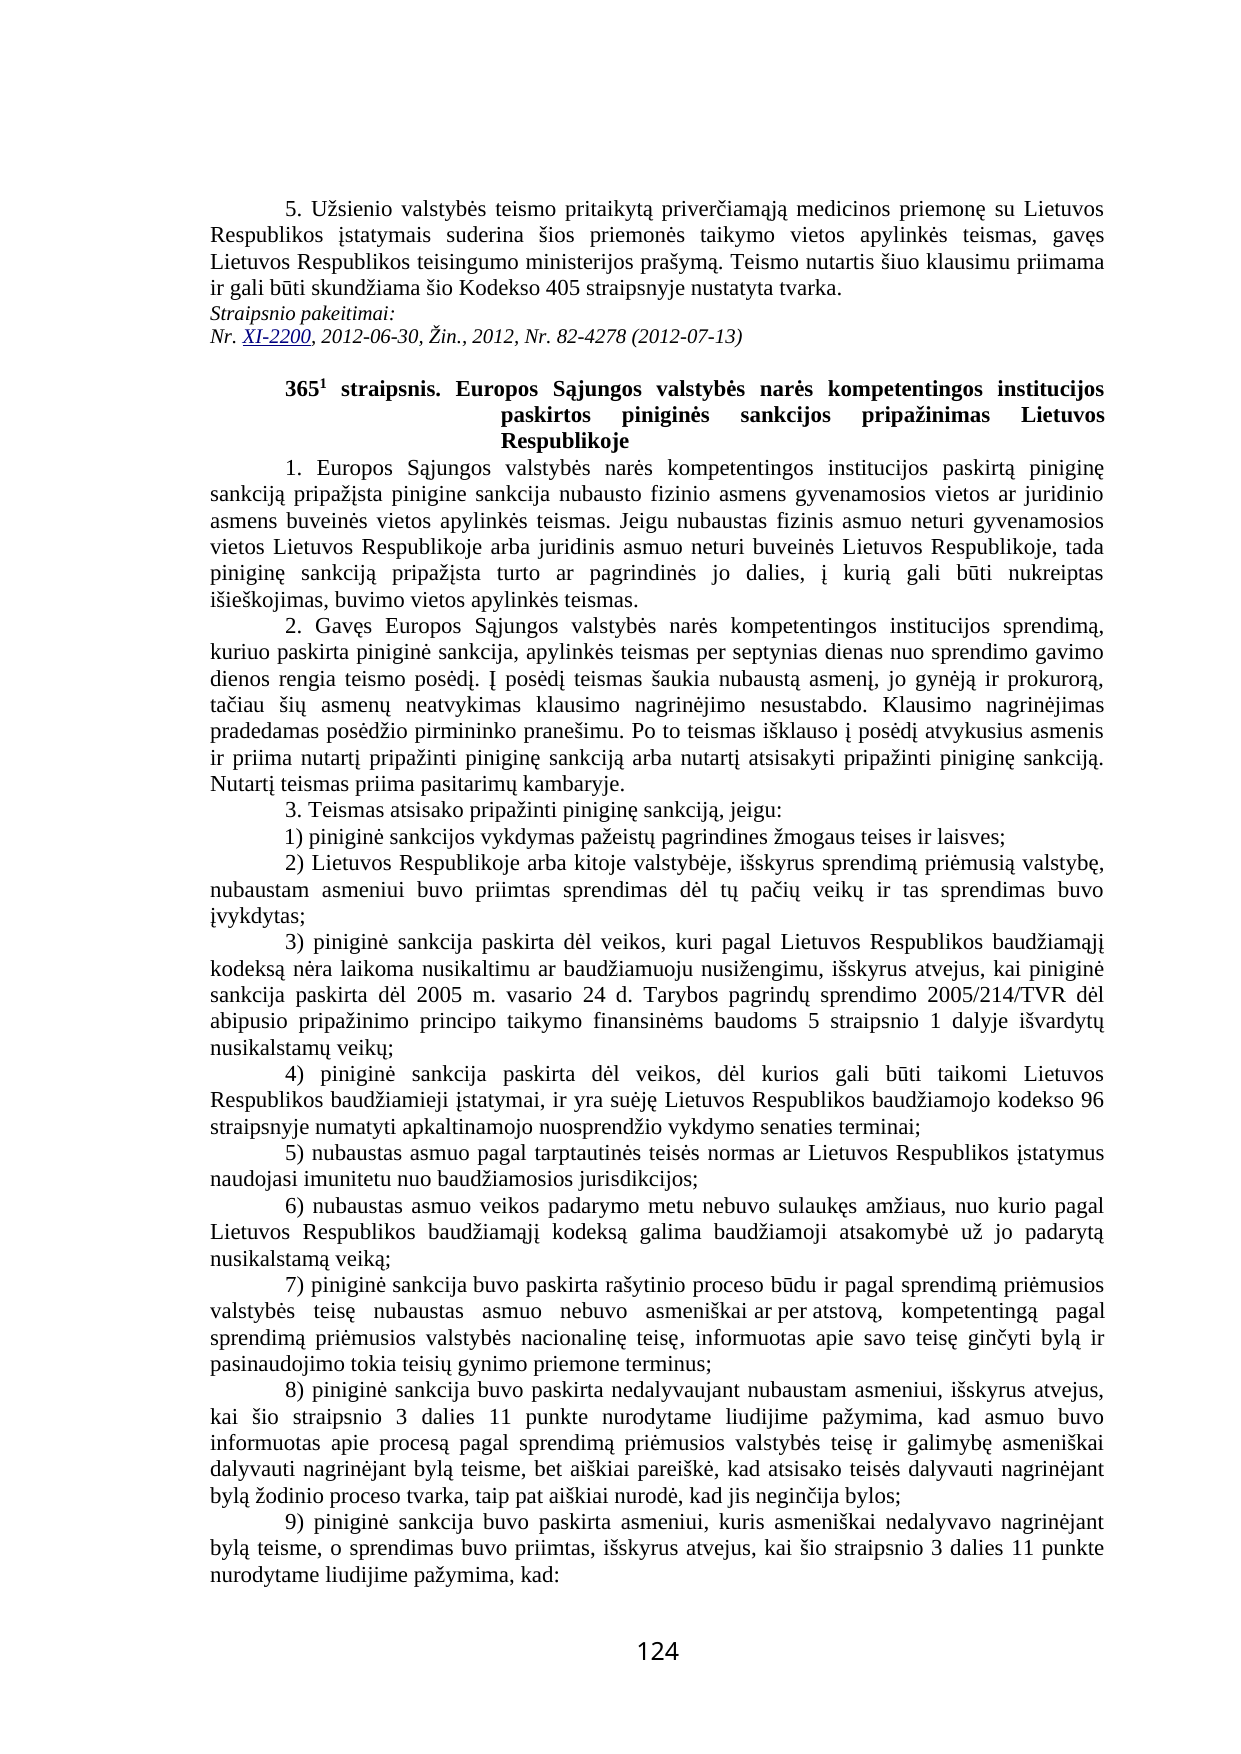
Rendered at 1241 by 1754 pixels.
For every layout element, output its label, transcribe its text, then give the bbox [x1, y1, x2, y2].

text 8) piniginė sankcija buvo paskirta nedalyvaujant nubaustam asmeniui, išskyrus atvejus, kai šio straipsnio 3 dalies 11 punkte nurodytame liudijime pažymima, kad asmuo buvo informuotas apie procesą pagal sprendimą priėmusios valstybės teisę ir galimybę asmeniškai dalyvauti nagrinėjant bylą teisme, bet aiškiai pareiškė, kad atsisako teisės dalyvauti nagrinėjant bylą žodinio proceso tvarka, taip pat aiškiai nurodė, kad jis neginčija bylos; [210, 1376, 1106, 1508]
text 1. Europos Sąjungos valstybės narės kompetentingos institucijos paskirtą piniginę sankciją pripažįsta pinigine sankcija nubausto fizinio asmens gyvenamosios vietos ar juridinio asmens buveinės vietos apylinkės teismas. Jeigu nubaustas fizinis asmuo neturi gyvenamosios vietos Lietuvos Respublikoje arba juridinis asmuo neturi buveinės Lietuvos Respublikoje, tada piniginę sankciją pripažįsta turto ar pagrindinės jo dalies, į kurią gali būti nukreiptas išieškojimas, buvimo vietos apylinkės teismas. [210, 454, 1106, 612]
text 3) piniginė sankcija paskirta dėl veikos, kuri pagal Lietuvos Respublikos baudžiamąjį kodeksą nėra laikoma nusikaltimu ar baudžiamuoju nusižengimu, išskyrus atvejus, kai piniginė sankcija paskirta dėl 2005 m. vasario 24 d. Tarybos pagrindų sprendimo 2005/214/TVR dėl abipusio pripažinimo principo taikymo finansinėms baudoms 5 straipsnio 1 dalyje išvardytų nusikalstamų veikų; [210, 928, 1106, 1060]
text 3. Teismas atsisako pripažinti piniginę sankciją, jeigu: [210, 797, 1106, 823]
text 2) Lietuvos Respublikoje arba kitoje valstybėje, išskyrus sprendimą priėmusią valstybę, nubaustam asmeniui buvo priimtas sprendimas dėl tų pačių veikų ir tas sprendimas buvo įvykdytas; [210, 849, 1106, 928]
text 4) piniginė sankcija paskirta dėl veikos, dėl kurios gali būti taikomi Lietuvos Respublikos baudžiamieji įstatymai, ir yra suėję Lietuvos Respublikos baudžiamojo kodekso 96 straipsnyje numatyti apkaltinamojo nuosprendžio vykdymo senaties terminai; [210, 1060, 1106, 1139]
text 7) piniginė sankcija buvo paskirta rašytinio proceso būdu ir pagal sprendimą priėmusios valstybės teisę nubaustas asmuo nebuvo asmeniškai ar per atstovą, kompetentingą pagal sprendimą priėmusios valstybės nacionalinę teisę, informuotas apie savo teisę ginčyti bylą ir pasinaudojimo tokia teisių gynimo priemone terminus; [210, 1271, 1106, 1376]
text 1) piniginė sankcijos vykdymas pažeistų pagrindines žmogaus teises ir laisves; [210, 823, 1106, 849]
text 5. Užsienio valstybės teismo pritaikytą priverčiamąją medicinos priemonę su Lietuvos Respublikos įstatymais suderina šios priemonės taikymo vietos apylinkės teismas, gavęs Lietuvos Respublikos teisingumo ministerijos prašymą. Teismo nutartis šiuo klausimu priimama ir gali būti skundžiama šio Kodekso 405 straipsnyje nustatyta tvarka. [210, 195, 1106, 300]
text 2. Gavęs Europos Sąjungos valstybės narės kompetentingos institucijos sprendimą, kuriuo paskirta piniginė sankcija, apylinkės teismas per septynias dienas nuo sprendimo gavimo dienos rengia teismo posėdį. Į posėdį teismas šaukia nubaustą asmenį, jo gynėją ir prokurorą, tačiau šių asmenų neatvykimas klausimo nagrinėjimo nesustabdo. Klausimo nagrinėjimas pradedamas posėdžio pirmininko pranešimu. Po to teismas išklauso į posėdį atvykusius asmenis ir priima nutartį pripažinti piniginę sankciją arba nutartį atsisakyti pripažinti piniginę sankciją. Nutartį teismas priima pasitarimų kambaryje. [210, 612, 1106, 797]
text 5) nubaustas asmuo pagal tarptautinės teisės normas ar Lietuvos Respublikos įstatymus naudojasi imunitetu nuo baudžiamosios jurisdikcijos; [210, 1139, 1106, 1192]
text 6) nubaustas asmuo veikos padarymo metu nebuvo sulaukęs amžiaus, nuo kurio pagal Lietuvos Respublikos baudžiamąjį kodeksą galima baudžiamoji atsakomybė už jo padarytą nusikalstamą veiką; [210, 1192, 1106, 1271]
text Straipsnio pakeitimai: [210, 300, 1106, 324]
text Nr. XI-2200, 2012-06-30, Žin., 2012, Nr. 82-4278 (2012-07-13) [210, 324, 1106, 348]
text 3651 straipsnis. Europos Sąjungos valstybės narės kompetentingos institucijos paskirtos piniginės sankcijos pripažinimas Lietuvos Respublikoje [285, 375, 1106, 454]
text 9) piniginė sankcija buvo paskirta asmeniui, kuris asmeniškai nedalyvavo nagrinėjant bylą teisme, o sprendimas buvo priimtas, išskyrus atvejus, kai šio straipsnio 3 dalies 11 punkte nurodytame liudijime pažymima, kad: [210, 1508, 1106, 1587]
